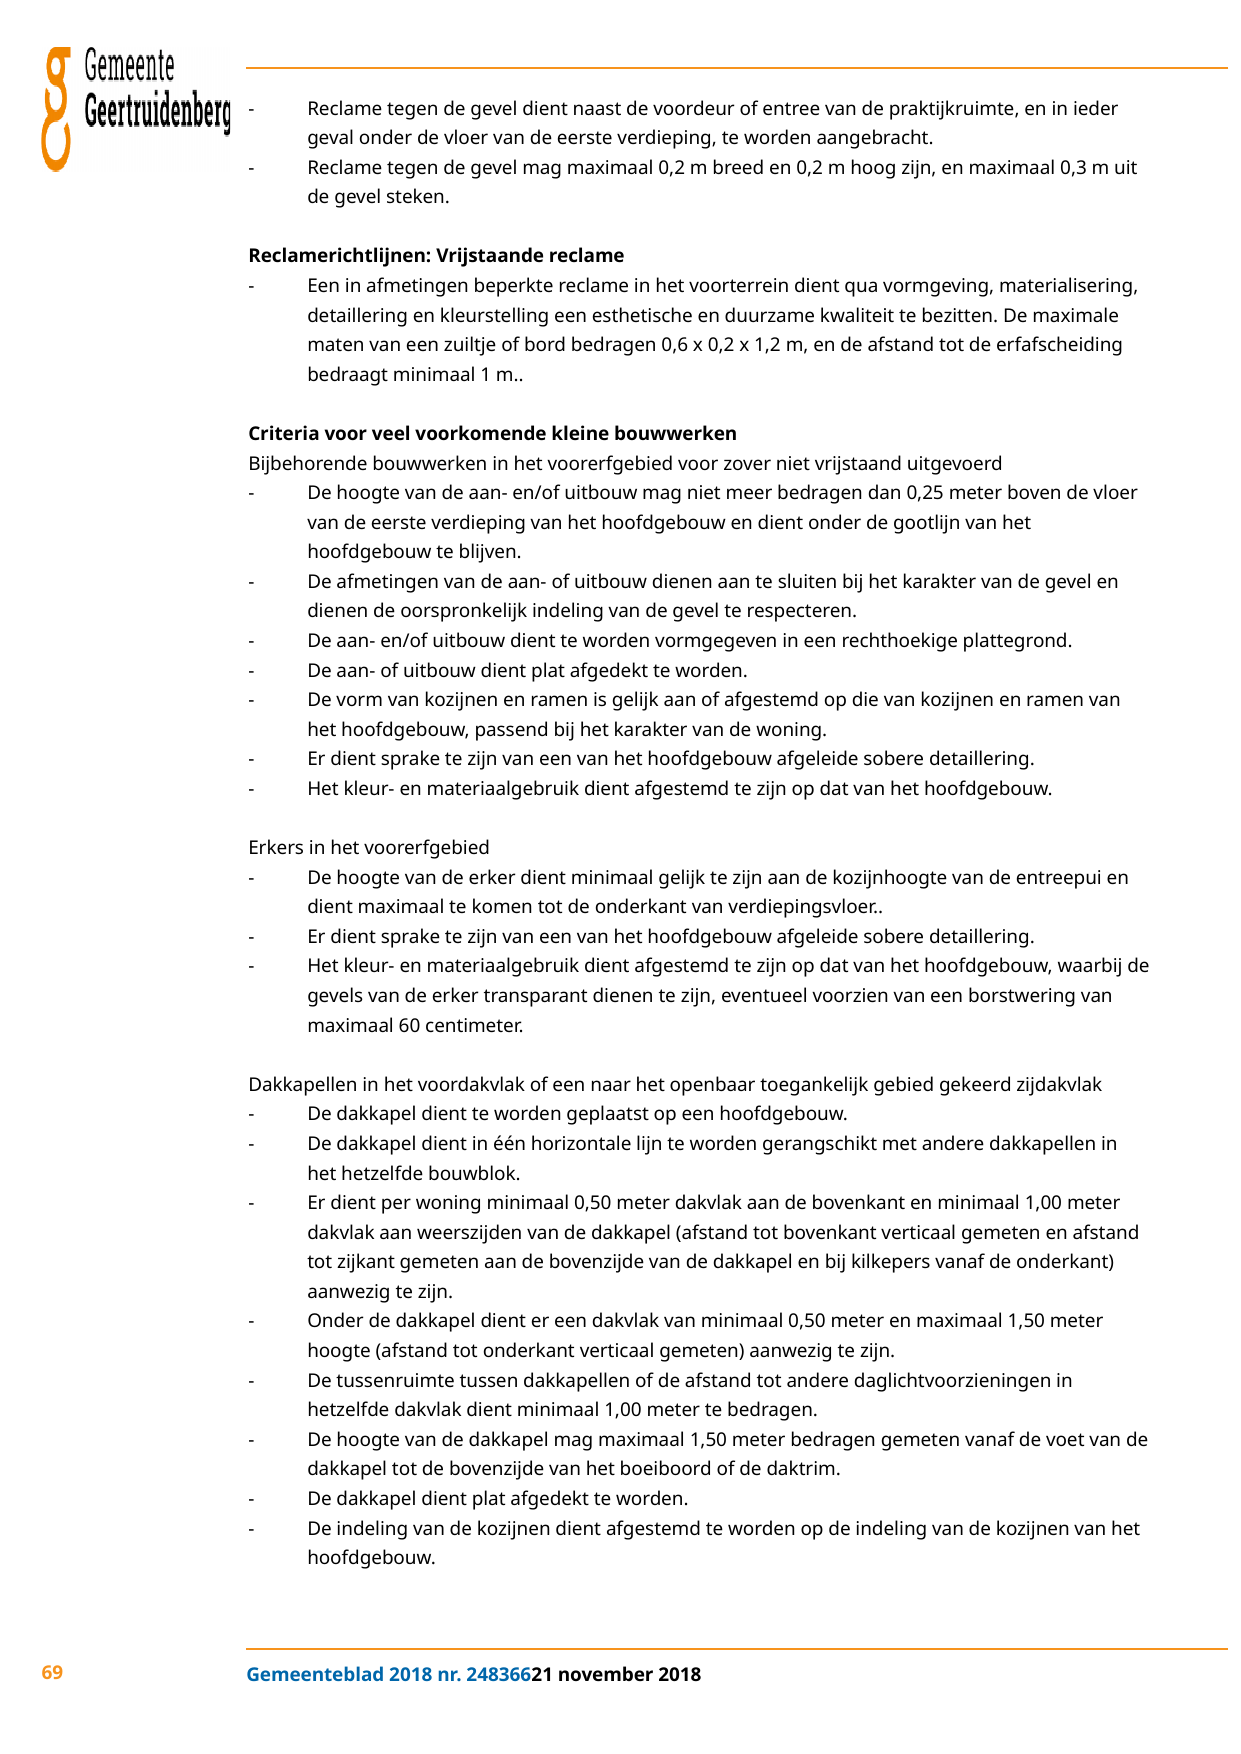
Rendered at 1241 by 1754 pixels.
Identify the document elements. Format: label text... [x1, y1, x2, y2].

list Reclame tegen de gevel mag maximaal 0,2 m breed en 0,2 m hoog zijn, en maximaal 0,3 m uit de gevel steken. [248, 154, 1152, 209]
list De indeling van de kozijnen dient afgestemd te worden op de indeling van de kozijnen van het hoofdgebouw. [248, 1515, 1152, 1570]
text Bijbehorende bouwwerken in het voorerfgebied voor zover niet vrijstaand uitgevoerd [248, 450, 1152, 476]
list De aan- of uitbouw dient plat afgedekt te worden. [248, 657, 1152, 683]
list Het kleur- en materiaalgebruik dient afgestemd te zijn op dat van het hoofdgebouw. [248, 775, 1152, 801]
list De dakkapel dient in één horizontale lijn te worden gerangschikt met andere dakkapellen in het hetzelfde bouwblok. [248, 1130, 1152, 1186]
list De dakkapel dient te worden geplaatst op een hoofdgebouw. [248, 1101, 1152, 1126]
list Er dient per woning minimaal 0,50 meter dakvlak aan de bovenkant en minimaal 1,00 meter dakvlak aan weerszijden van de dakkapel (afstand tot bovenkant verticaal gemeten en afstand tot zijkant gemeten aan de bovenzijde van de dakkapel en bij kilkepers vanaf de onderkant) aanwezig te zijn. [248, 1189, 1152, 1304]
list Er dient sprake te zijn van een van het hoofdgebouw afgeleide sobere detaillering. [248, 746, 1152, 771]
list Een in afmetingen beperkte reclame in het voorterrein dient qua vormgeving, materialisering, detaillering en kleurstelling een esthetische en duurzame kwaliteit te bezitten. De maximale maten van een zuiltje of bord bedragen 0,6 x 0,2 x 1,2 m, en de afstand tot de erfafscheiding bedraagt minimaal 1 m.. [248, 272, 1152, 387]
text Dakkapellen in het voordakvlak of een naar het openbaar toegankelijk gebied gekeerd zijdakvlak [248, 1071, 1152, 1097]
list De dakkapel dient plat afgedekt te worden. [248, 1485, 1152, 1511]
text Criteria voor veel voorkomende kleine bouwwerken [248, 420, 1152, 446]
list De vorm van kozijnen en ramen is gelijk aan of afgestemd op die van kozijnen en ramen van het hoofdgebouw, passend bij het karakter van de woning. [248, 686, 1152, 742]
list De aan- en/of uitbouw dient te worden vormgegeven in een rechthoekige plattegrond. [248, 627, 1152, 653]
list Er dient sprake te zijn van een van het hoofdgebouw afgeleide sobere detaillering. [248, 923, 1152, 949]
list De hoogte van de dakkapel mag maximaal 1,50 meter bedragen gemeten vanaf de voet van de dakkapel tot de bovenzijde van het boeiboord of de daktrim. [248, 1426, 1152, 1481]
list De tussenruimte tussen dakkapellen of de afstand tot andere daglichtvoorzieningen in hetzelfde dakvlak dient minimaal 1,00 meter te bedragen. [248, 1367, 1152, 1422]
list Reclame tegen de gevel dient naast de voordeur of entree van de praktijkruimte, en in ieder geval onder de vloer van de eerste verdieping, te worden aangebracht. [248, 95, 1152, 150]
text Reclamerichtlijnen: Vrijstaande reclame [248, 243, 1152, 268]
text Erkers in het voorerfgebied [248, 834, 1152, 860]
list De hoogte van de aan- en/of uitbouw mag niet meer bedragen dan 0,25 meter boven de vloer van de eerste verdieping van het hoofdgebouw en dient onder de gootlijn van het hoofdgebouw te blijven. [248, 479, 1152, 564]
picture [41, 47, 231, 172]
list Onder de dakkapel dient er een dakvlak van minimaal 0,50 meter en maximaal 1,50 meter hoogte (afstand tot onderkant verticaal gemeten) aanwezig te zijn. [248, 1308, 1152, 1363]
list De afmetingen van de aan- of uitbouw dienen aan te sluiten bij het karakter van de gevel en dienen de oorspronkelijk indeling van de gevel te respecteren. [248, 568, 1152, 623]
list De hoogte van de erker dient minimaal gelijk te zijn aan de kozijnhoogte van de entreepui en dient maximaal te komen tot de onderkant van verdiepingsvloer.. [248, 864, 1152, 919]
list Het kleur- en materiaalgebruik dient afgestemd te zijn op dat van het hoofdgebouw, waarbij de gevels van de erker transparant dienen te zijn, eventueel voorzien van een borstwering van maximaal 60 centimeter. [248, 953, 1152, 1038]
